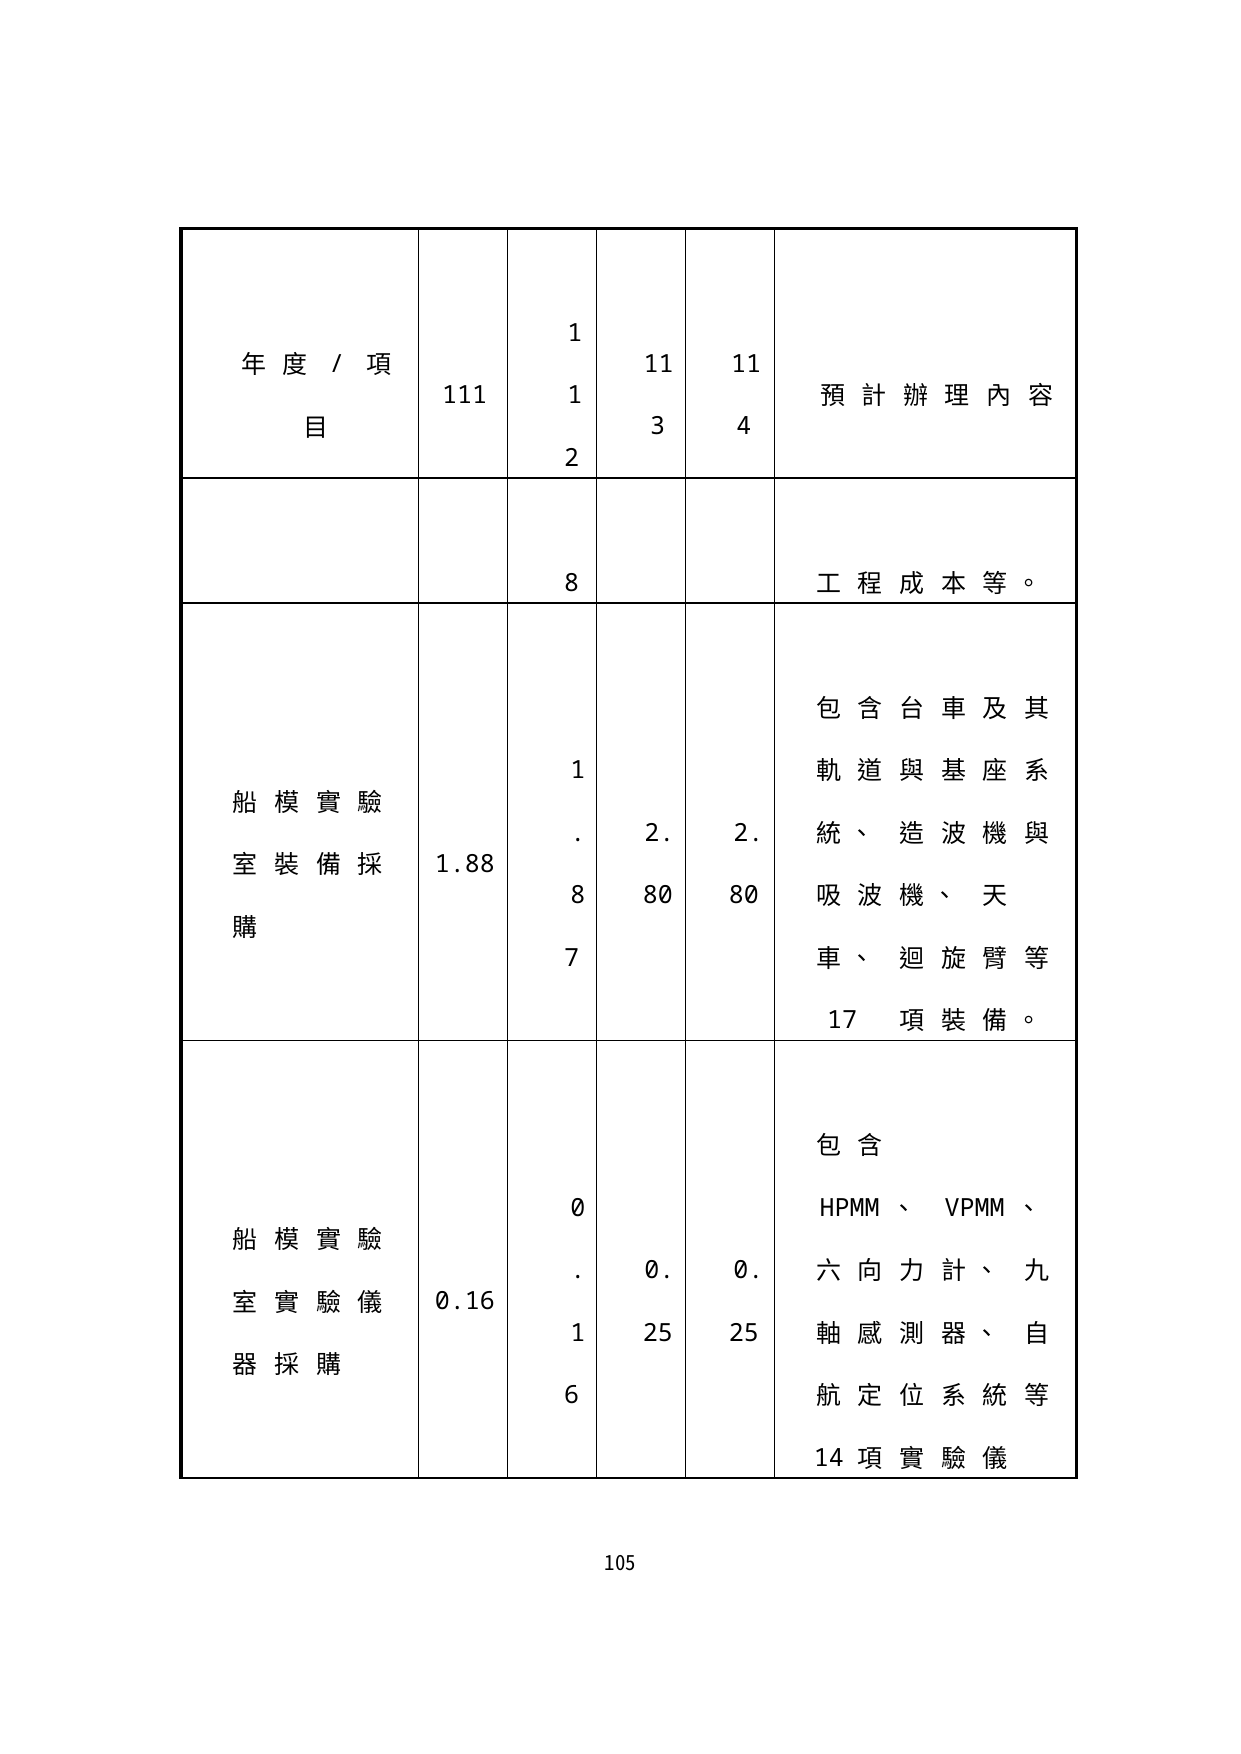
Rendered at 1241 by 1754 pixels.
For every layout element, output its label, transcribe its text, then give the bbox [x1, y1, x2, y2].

table_header 111 [419, 230, 507, 477]
table_header 114 [686, 230, 774, 477]
table_cell 船模實驗室裝備採購 [183, 604, 418, 1040]
table_cell 2.80 [597, 604, 685, 1040]
table_cell 包含 HPMM、VPMM、六向力計、九軸感測器、自航定位系統等 14項實驗儀 [775, 1041, 1075, 1477]
table_cell 2.80 [686, 604, 774, 1040]
table_header 113 [597, 230, 685, 477]
table_cell [419, 479, 507, 602]
table_cell [597, 479, 685, 602]
table_header 年度/項目 [183, 230, 418, 477]
table_cell 8 [508, 479, 596, 602]
table_header 預計辦理內容 [775, 230, 1075, 477]
table_cell 0.25 [597, 1041, 685, 1477]
table_cell 1.87 [508, 604, 596, 1040]
table_cell 0.16 [508, 1041, 596, 1477]
table_cell 工程成本等。 [775, 479, 1075, 602]
table_header 112 [508, 230, 596, 477]
table_cell [183, 479, 418, 602]
table_cell 1.88 [419, 604, 507, 1040]
table_cell [686, 479, 774, 602]
table_cell 0.25 [686, 1041, 774, 1477]
table_cell 0.16 [419, 1041, 507, 1477]
table_cell 船模實驗室實驗儀器採購 [183, 1041, 418, 1477]
table_cell 包含台車及其軌道與基座系統、造波機與吸波機、天車、迴旋臂等 17 項裝備。 [775, 604, 1075, 1040]
